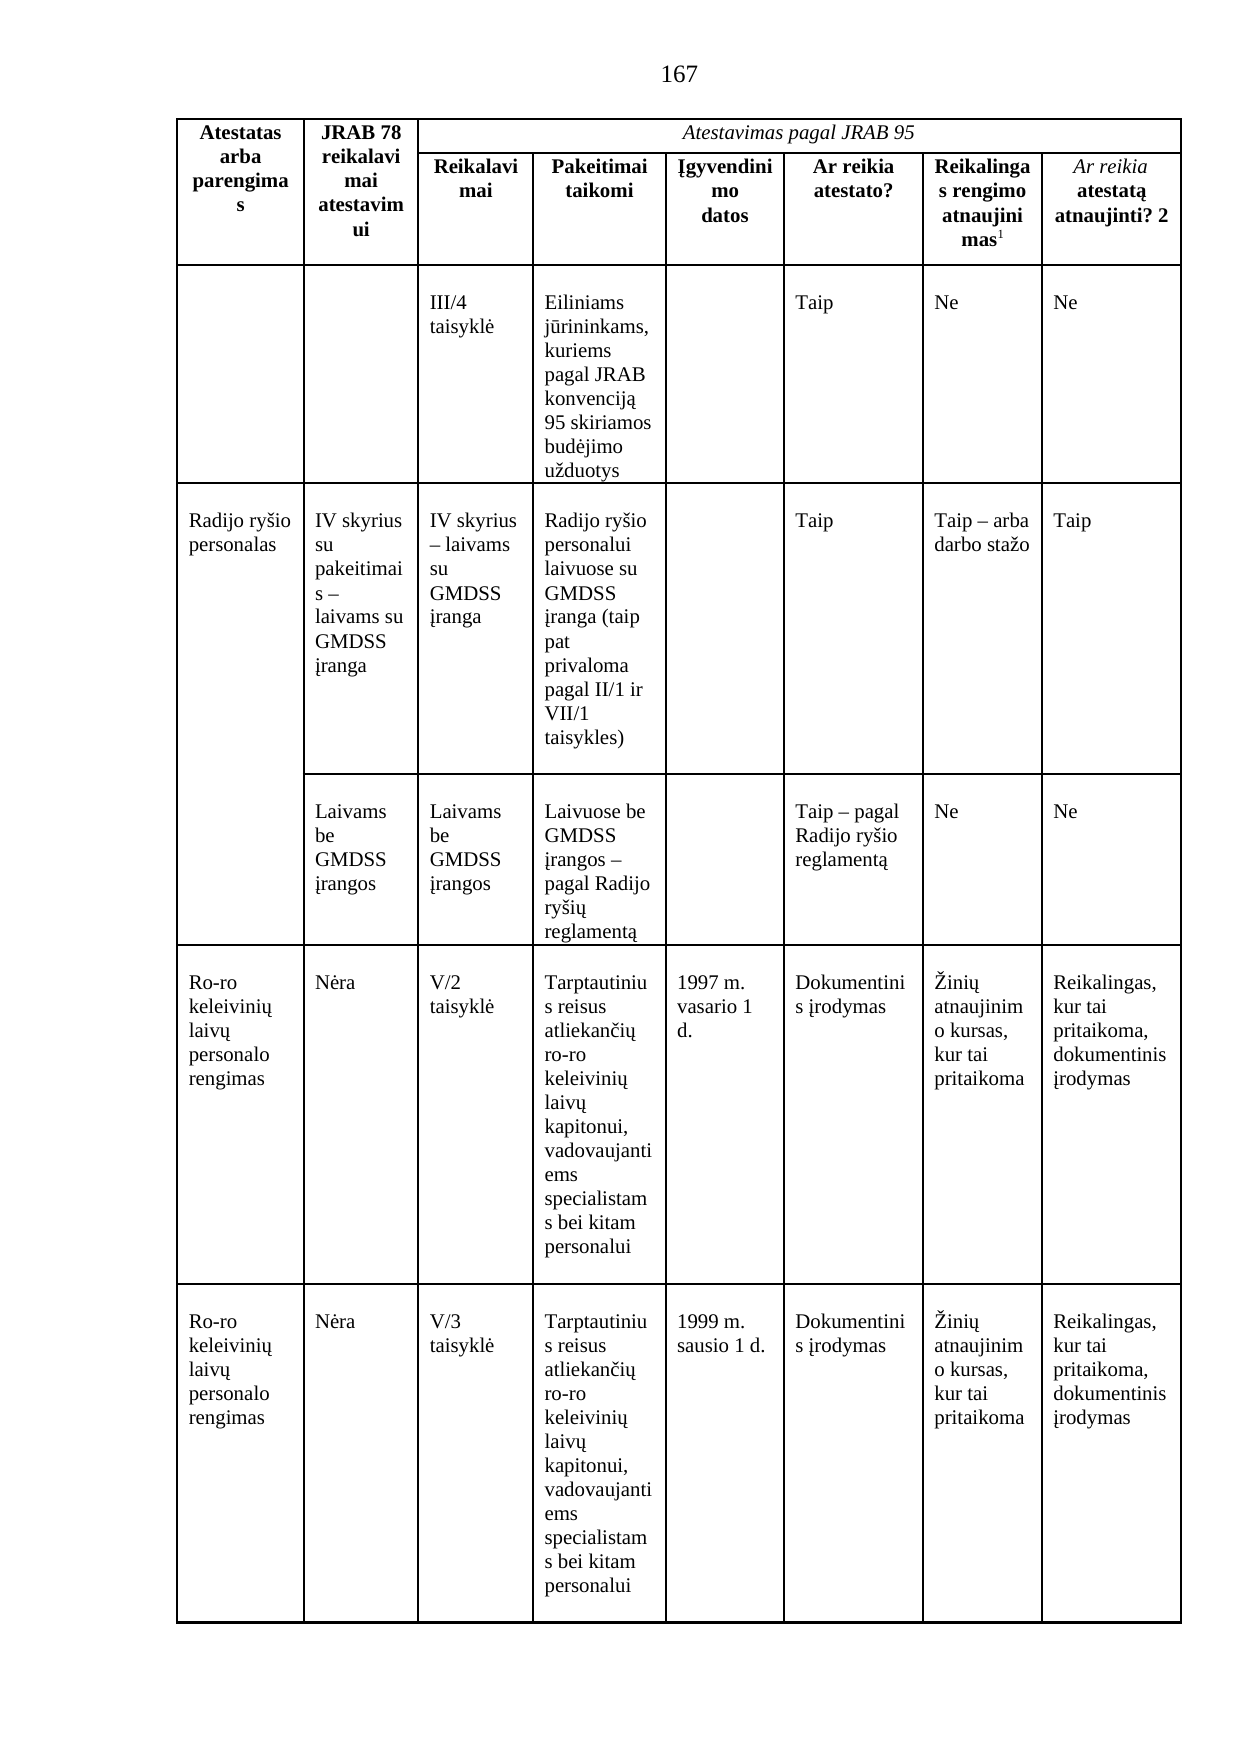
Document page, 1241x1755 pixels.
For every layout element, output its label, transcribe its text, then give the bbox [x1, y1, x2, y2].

table_cell Tarptautinius reisus atliekančių ro-ro keleivinių laivų kapitonui, vadovaujantiems specialistams bei kitam personalui [534, 1285, 665, 1621]
table_header JRAB 78 reikalavimai atestavimui [305, 120, 417, 263]
table_cell [667, 266, 783, 482]
table_cell Radijo ryšio personalui laivuose su GMDSS įranga (taip pat privaloma pagal II/1 ir VII/1 taisykles) [534, 484, 665, 773]
table_cell IV skyrius – laivams su GMDSS įranga [419, 484, 532, 773]
table_cell V/2 taisyklė [419, 946, 532, 1282]
table_cell Ne [924, 775, 1041, 943]
table_cell IV skyrius su pakeitimais – laivams su GMDSS įranga [305, 484, 417, 773]
table_cell Žinių atnaujinimo kursas, kur tai pritaikoma [924, 946, 1041, 1282]
table_cell Taip [785, 484, 922, 773]
table_cell Eiliniams jūrininkams, kuriems pagal JRAB konvenciją 95 skiriamos budėjimo užduotys [534, 266, 665, 482]
table_cell Tarptautinius reisus atliekančių ro-ro keleivinių laivų kapitonui, vadovaujantiems specialistams bei kitam personalui [534, 946, 665, 1282]
table_cell Žinių atnaujinimo kursas, kur tai pritaikoma [924, 1285, 1041, 1621]
table_cell Taip – arba darbo stažo [924, 484, 1041, 773]
table_cell Ro-ro keleivinių laivų personalo rengimas [178, 1285, 303, 1621]
table_cell [305, 266, 417, 482]
table_cell Nėra [305, 946, 417, 1282]
table_cell Reikalavimai [419, 154, 532, 263]
table_cell Ro-ro keleivinių laivų personalo rengimas [178, 946, 303, 1282]
table_cell Ne [924, 266, 1041, 482]
table_cell III/4 taisyklė [419, 266, 532, 482]
table_cell Reikalingas, kur tai pritaikoma, dokumentinis įrodymas [1043, 1285, 1180, 1621]
table_cell Reikalingas, kur tai pritaikoma, dokumentinis įrodymas [1043, 946, 1180, 1282]
table_cell Laivams be GMDSS įrangos [305, 775, 417, 943]
table_cell [667, 484, 783, 773]
table_cell Laivams be GMDSS įrangos [419, 775, 532, 943]
table_cell Nėra [305, 1285, 417, 1621]
table_cell [667, 775, 783, 943]
table_cell 1997 m. vasario 1 d. [667, 946, 783, 1282]
table_cell Taip [785, 266, 922, 482]
table_cell Ne [1043, 775, 1180, 943]
table_cell Ar reikia atestato? [785, 154, 922, 263]
table_cell 1999 m. sausio 1 d. [667, 1285, 783, 1621]
table_header Atestatas arba parengimas [178, 120, 303, 263]
table_cell Pakeitimai taikomi [534, 154, 665, 263]
table_cell Įgyvendinimo datos [667, 154, 783, 263]
table_cell Dokumentinis įrodymas [785, 1285, 922, 1621]
table_cell Reikalingas rengimo atnaujinimas1 [924, 154, 1041, 263]
table_cell V/3 taisyklė [419, 1285, 532, 1621]
table_cell Dokumentinis įrodymas [785, 946, 922, 1282]
table_cell [178, 266, 303, 482]
table_cell Taip [1043, 484, 1180, 773]
table_cell Laivuose be GMDSS įrangos – pagal Radijo ryšių reglamentą [534, 775, 665, 943]
table_header Atestavimas pagal JRAB 95 [419, 120, 1180, 152]
table_cell Ne [1043, 266, 1180, 482]
table_cell Ar reikia atestatą atnaujinti? 2 [1043, 154, 1180, 263]
table_cell Radijo ryšio personalas [178, 484, 303, 943]
table_cell Taip – pagal Radijo ryšio reglamentą [785, 775, 922, 943]
